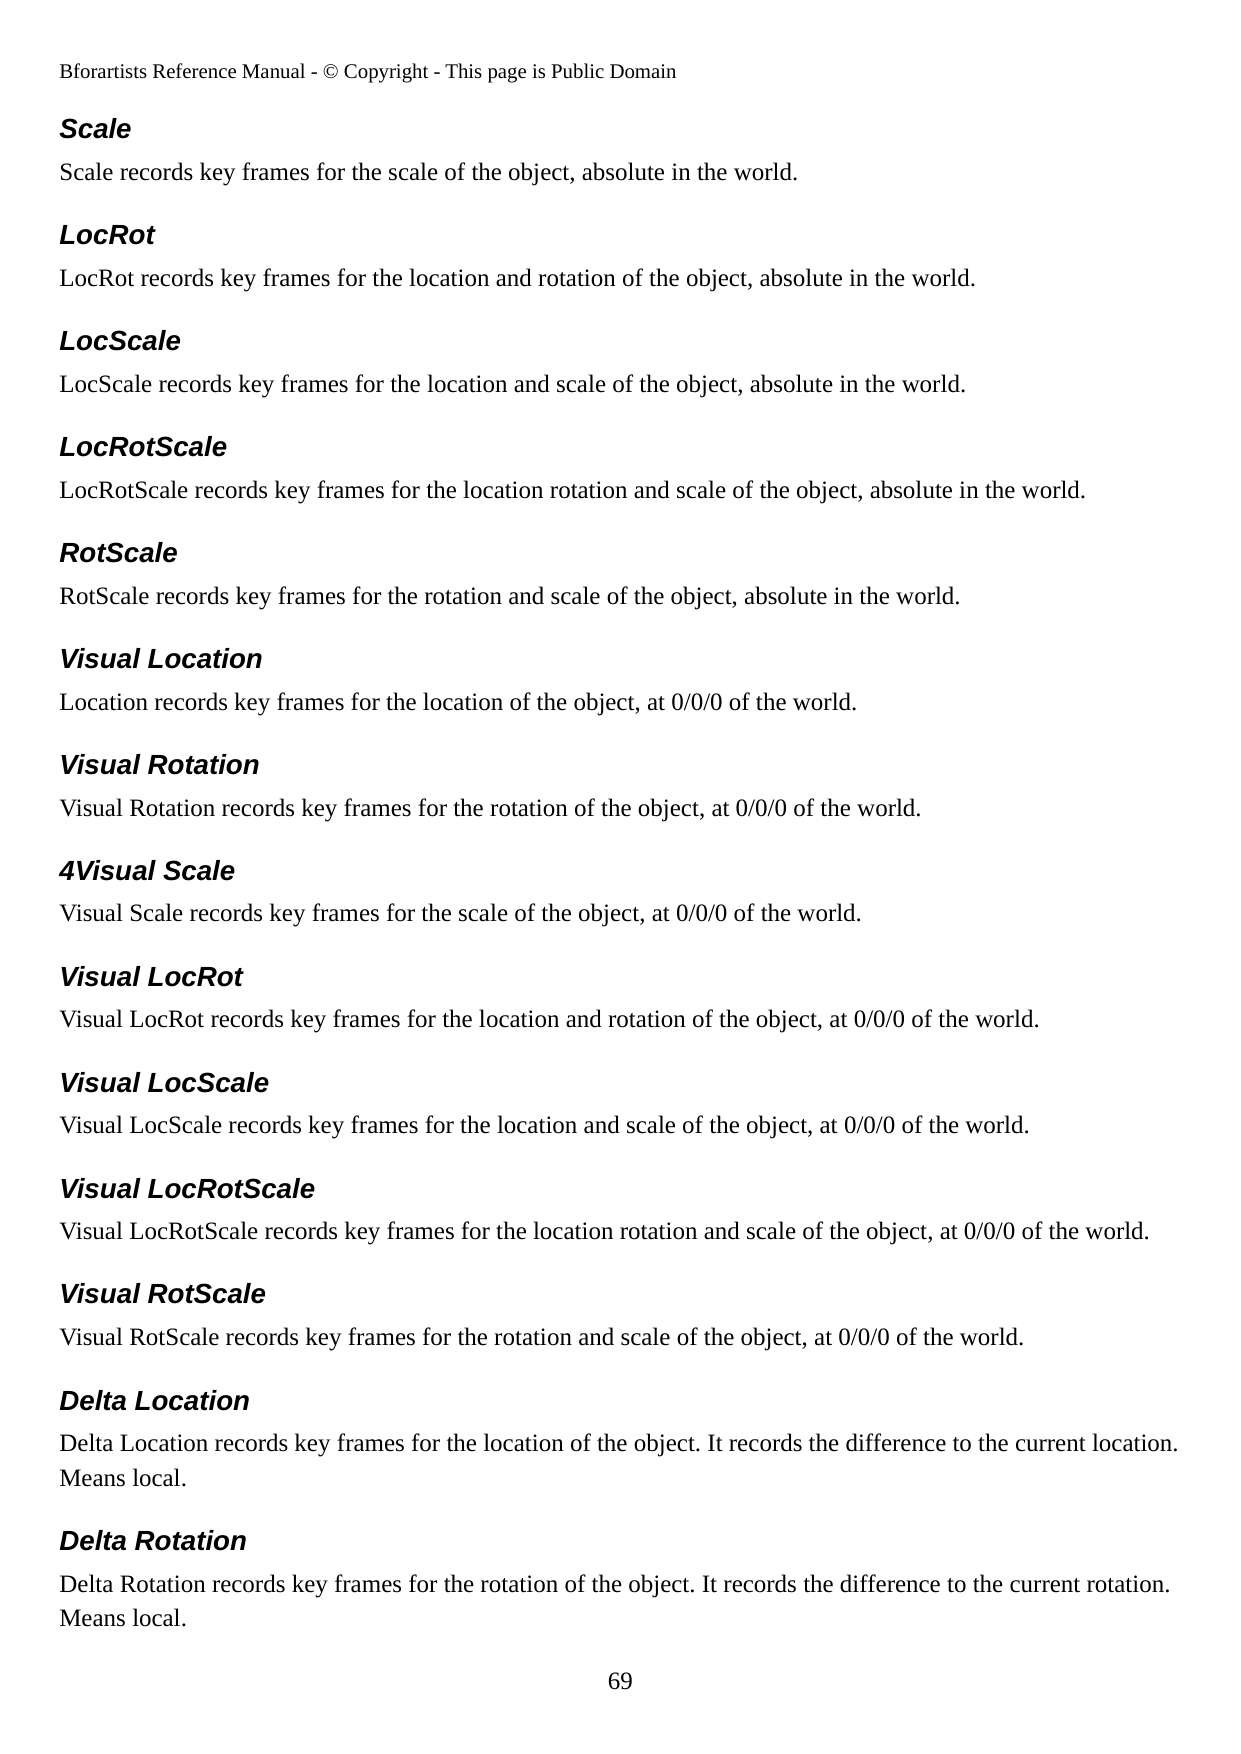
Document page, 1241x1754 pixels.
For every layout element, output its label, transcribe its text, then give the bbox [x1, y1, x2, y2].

subtitle LocRot [59, 218, 1181, 250]
subtitle Visual LocRot [59, 960, 1181, 992]
text LocScale records key frames for the location and scale of the object, absolute in the world. [59, 369, 1181, 398]
subtitle LocScale [59, 324, 1181, 356]
subtitle Scale [59, 113, 1181, 144]
subtitle Visual Location [59, 642, 1181, 674]
text Visual RotScale records key frames for the rotation and scale of the object, at 0/0/0 of the world. [59, 1322, 1181, 1351]
text Scale records key frames for the scale of the object, absolute in the world. [59, 157, 1181, 186]
text RotScale records key frames for the rotation and scale of the object, absolute in the world. [59, 581, 1181, 609]
text Visual LocRotScale records key frames for the location rotation and scale of the object, at 0/0/0 of the world. [59, 1216, 1181, 1245]
subtitle Visual LocScale [59, 1066, 1181, 1098]
text Visual Rotation records key frames for the rotation of the object, at 0/0/0 of the world. [59, 793, 1181, 821]
text Visual Scale records key frames for the scale of the object, at 0/0/0 of the world. [59, 898, 1181, 927]
subtitle Delta Location [59, 1384, 1181, 1416]
subtitle 4Visual Scale [59, 854, 1181, 886]
text LocRot records key frames for the location and rotation of the object, absolute in the world. [59, 263, 1181, 292]
text Location records key frames for the location of the object, at 0/0/0 of the world. [59, 687, 1181, 715]
subtitle Delta Rotation [59, 1524, 1181, 1556]
subtitle Visual LocRotScale [59, 1172, 1181, 1204]
subtitle Visual RotScale [59, 1278, 1181, 1310]
text Delta Rotation records key frames for the rotation of the object. It records the difference to the current rotation. Means local. [59, 1569, 1181, 1632]
subtitle RotScale [59, 536, 1181, 568]
text Visual LocRot records key frames for the location and rotation of the object, at 0/0/0 of the world. [59, 1004, 1181, 1033]
text Delta Location records key frames for the location of the object. It records the difference to the current location. Means local. [59, 1428, 1181, 1491]
subtitle LocRotScale [59, 430, 1181, 462]
text Visual LocScale records key frames for the location and scale of the object, at 0/0/0 of the world. [59, 1110, 1181, 1139]
text LocRotScale records key frames for the location rotation and scale of the object, absolute in the world. [59, 475, 1181, 503]
subtitle Visual Rotation [59, 748, 1181, 780]
